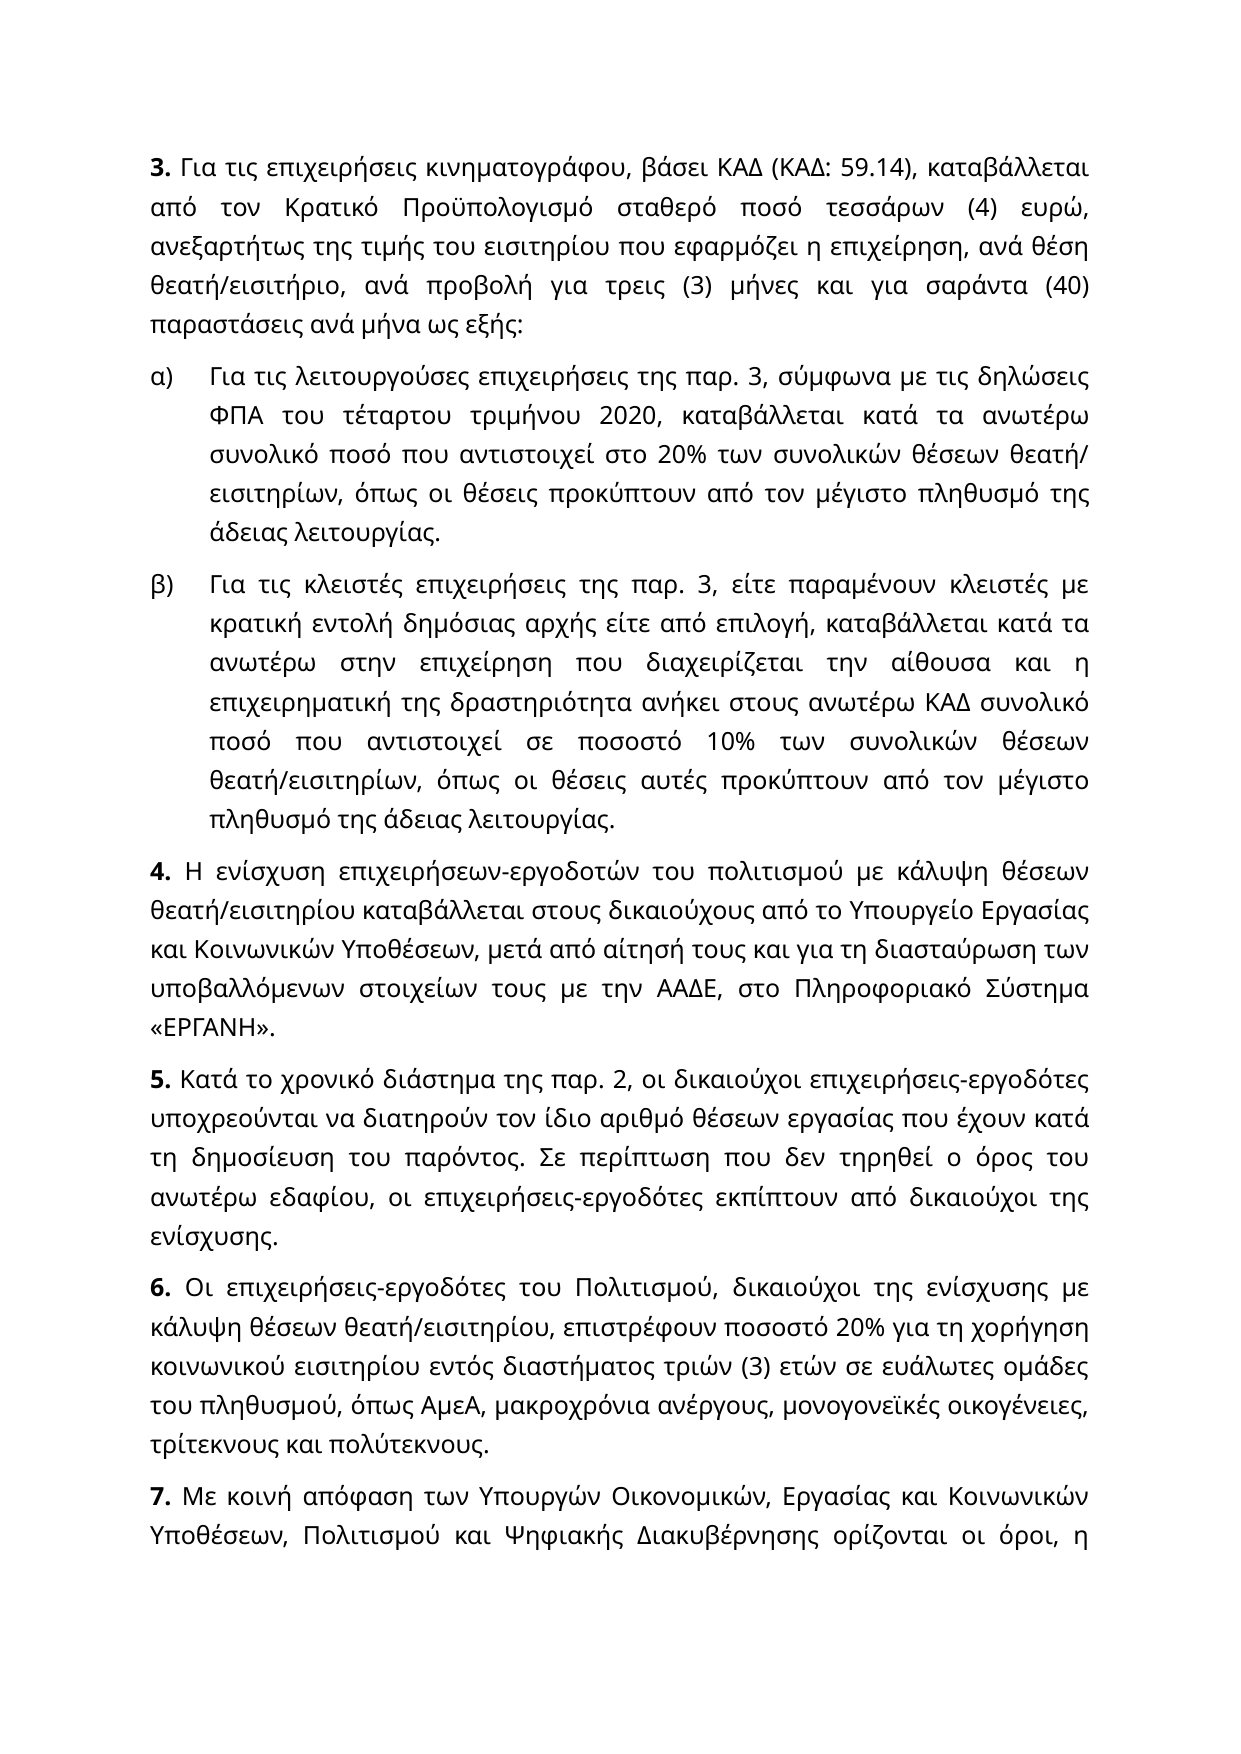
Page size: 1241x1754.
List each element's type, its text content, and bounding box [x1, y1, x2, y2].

text 4. Η ενίσχυση επιχειρήσεων-εργοδοτών του πολιτισμού με κάλυψη θέσεων θεατή/εισιτηρίου καταβάλλεται στους δικαιούχους από το Υπουργείο Εργασίας και Κοινωνικών Υποθέσεων, μετά από αίτησή τους και για τη διασταύρωση των υποβαλλόμενων στοιχείων τους με την ΑΑΔΕ, στο Πληροφοριακό Σύστημα «ΕΡΓΑΝΗ». [150, 853, 1090, 1044]
text 7. Με κοινή απόφαση των Υπουργών Οικονομικών, Εργασίας και Κοινωνικών Υποθέσεων, Πολιτισμού και Ψηφιακής Διακυβέρνησης ορίζονται οι όροι, η [150, 1478, 1090, 1552]
text 5. Κατά το χρονικό διάστημα της παρ. 2, οι δικαιούχοι επιχειρήσεις-εργοδότες υποχρεούνται να διατηρούν τον ίδιο αριθμό θέσεων εργασίας που έχουν κατά τη δημοσίευση του παρόντος. Σε περίπτωση που δεν τηρηθεί ο όρος του ανωτέρω εδαφίου, οι επιχειρήσεις-εργοδότες εκπίπτουν από δικαιούχοι της ενίσχυσης. [150, 1062, 1090, 1252]
list α) Για τις λειτουργούσες επιχειρήσεις της παρ. 3, σύμφωνα με τις δηλώσεις ΦΠΑ του τέταρτου τριμήνου 2020, καταβάλλεται κατά τα ανωτέρω συνολικό ποσό που αντιστοιχεί στο 20% των συνολικών θέσεων θεατή/ εισιτηρίων, όπως οι θέσεις προκύπτουν από τον μέγιστο πληθυσμό της άδειας λειτουργίας. [150, 358, 1090, 549]
text 3. Για τις επιχειρήσεις κινηματογράφου, βάσει ΚΑΔ (ΚΑΔ: 59.14), καταβάλλεται από τον Κρατικό Προϋπολογισμό σταθερό ποσό τεσσάρων (4) ευρώ, ανεξαρτήτως της τιμής του εισιτηρίου που εφαρμόζει η επιχείρηση, ανά θέση θεατή/εισιτήριο, ανά προβολή για τρεις (3) μήνες και για σαράντα (40) παραστάσεις ανά μήνα ως εξής: [150, 150, 1090, 341]
list β) Για τις κλειστές επιχειρήσεις της παρ. 3, είτε παραμένουν κλειστές με κρατική εντολή δημόσιας αρχής είτε από επιλογή, καταβάλλεται κατά τα ανωτέρω στην επιχείρηση που διαχειρίζεται την αίθουσα και η επιχειρηματική της δραστηριότητα ανήκει στους ανωτέρω ΚΑΔ συνολικό ποσό που αντιστοιχεί σε ποσοστό 10% των συνολικών θέσεων θεατή/εισιτηρίων, όπως οι θέσεις αυτές προκύπτουν από τον μέγιστο πληθυσμό της άδειας λειτουργίας. [150, 567, 1090, 836]
text 6. Οι επιχειρήσεις-εργοδότες του Πολιτισμού, δικαιούχοι της ενίσχυσης με κάλυψη θέσεων θεατή/εισιτηρίου, επιστρέφουν ποσοστό 20% για τη χορήγηση κοινωνικού εισιτηρίου εντός διαστήματος τριών (3) ετών σε ευάλωτες ομάδες του πληθυσμού, όπως ΑμεΑ, μακροχρόνια ανέργους, μονογονεϊκές οικογένειες, τρίτεκνους και πολύτεκνους. [150, 1270, 1090, 1461]
